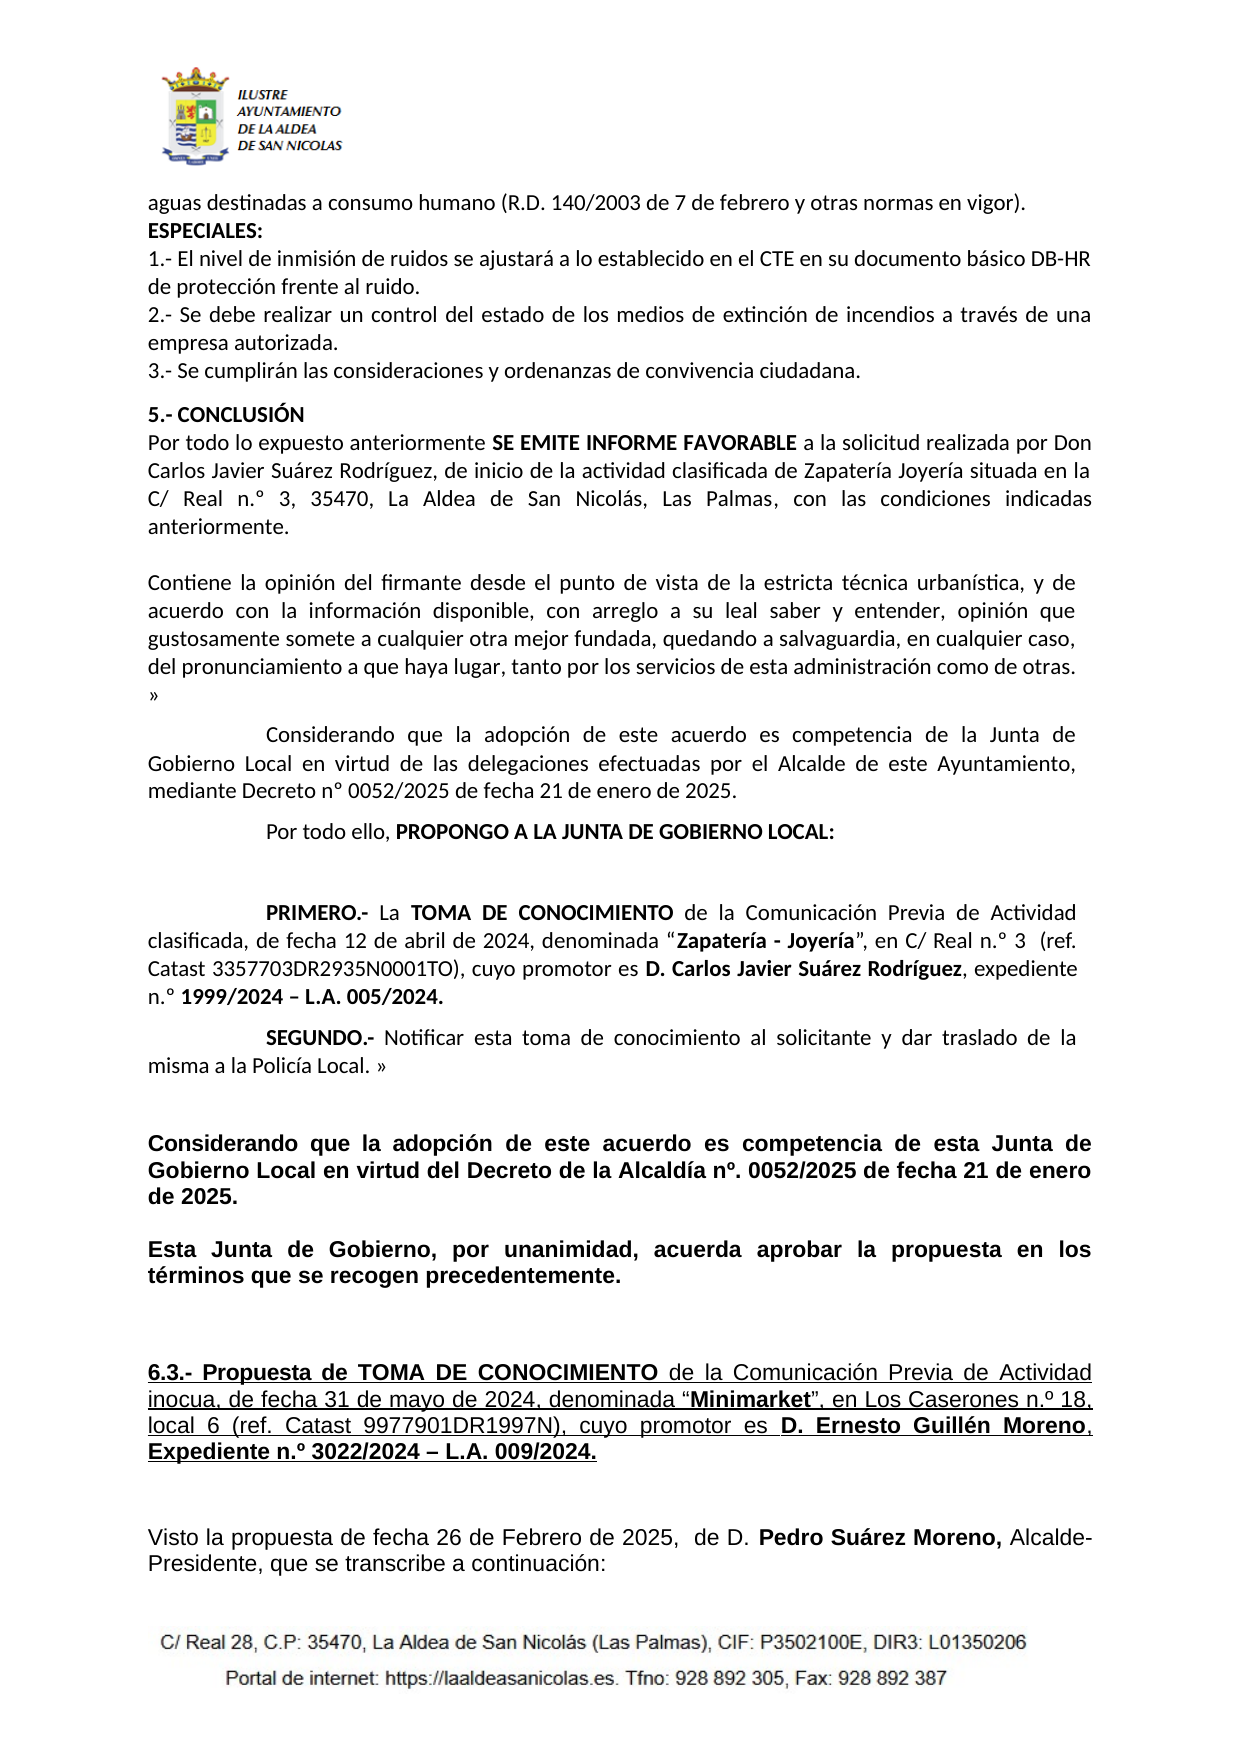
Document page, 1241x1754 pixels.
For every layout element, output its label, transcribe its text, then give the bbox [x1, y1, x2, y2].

text 2.- Se debe realizar un control del estado de los medios de extinción de incendios a través de una empresa autorizada. [148, 301, 1093, 357]
text Considerando que la adopción de este acuerdo es competencia de la Junta de Gobierno Local en virtud de las delegaciones efectuadas por el Alcalde de este Ayuntamiento, mediante Decreto nº 0052/2025 de fecha 21 de enero de 2025. [148, 721, 1078, 805]
text 5.- CONCLUSIÓN [148, 400, 1093, 428]
text 1.- El nivel de inmisión de ruidos se ajustará a lo establecido en el CTE en su documento básico DB-HR de protección frente al ruido. [148, 244, 1093, 301]
text Considerando que la adopción de este acuerdo es competencia de esta Junta de Gobierno Local en virtud del Decreto de la Alcaldía nº. 0052/2025 de fecha 21 de enero de 2025. [148, 1130, 1092, 1209]
picture [148, 59, 358, 173]
text local 6 (ref. Catast 9977901DR1997N), cuyo promotor es D. Ernesto Guillén Moreno, [148, 1410, 1092, 1435]
text Expediente n.º 3022/2024 – L.A. 009/2024. [148, 1436, 1092, 1464]
picture [148, 1626, 1034, 1694]
text Contiene la opinión del firmante desde el punto de vista de la estricta técnica urbanística, y de acuerdo con la información disponible, con arreglo a su leal saber y entender, opinión que gustosamente somete a cualquier otra mejor fundada, quedando a salvaguardia, en cualquier caso, del pronunciamiento a que haya lugar, tanto por los servicios de esta administración como de otras. » [148, 568, 1078, 708]
text aguas destinadas a consumo humano (R.D. 140/2003 de 7 de febrero y otras normas en vigor). [148, 188, 1093, 216]
text 6.3.- Propuesta de TOMA DE CONOCIMIENTO de la Comunicación Previa de Actividad [148, 1359, 1092, 1382]
text Por todo lo expuesto anteriormente SE EMITE INFORME FAVORABLE a la solicitud realizada por Don Carlos Javier Suárez Rodríguez, de inicio de la actividad clasificada de Zapatería Joyería situada en la C/ Real n.º 3, 35470, La Aldea de San Nicolás, Las Palmas, con las condiciones indicadas anteriormente. [148, 428, 1093, 540]
text SEGUNDO.- Notificar esta toma de conocimiento al solicitante y dar traslado de la misma a la Policía Local. » [148, 1023, 1078, 1079]
text Visto la propuesta de fecha 26 de Febrero de 2025, de D. Pedro Suárez Moreno, Alcalde-Presidente, que se transcribe a continuación: [148, 1524, 1093, 1577]
text 3.- Se cumplirán las consideraciones y ordenanzas de convivencia ciudadana. [148, 357, 1093, 384]
text Esta Junta de Gobierno, por unanimidad, acuerda aprobar la propuesta en los términos que se recogen precedentemente. [148, 1236, 1092, 1289]
text inocua, de fecha 31 de mayo de 2024, denominada “Minimarket”, en Los Caserones n.º 18, [148, 1383, 1092, 1408]
text Por todo ello, PROPONGO A LA JUNTA DE GOBIERNO LOCAL: [148, 817, 1078, 845]
text PRIMERO.- La TOMA DE CONOCIMIENTO de la Comunicación Previa de Actividad clasificada, de fecha 12 de abril de 2024, denominada “Zapatería - Joyería”, en C/ Real n.º 3 (ref. Catast 3357703DR2935N0001TO), cuyo promotor es D. Carlos Javier Suárez Rodríguez, expediente n.º 1999/2024 – L.A. 005/2024. [148, 898, 1078, 1010]
text ESPECIALES: [148, 216, 1093, 244]
